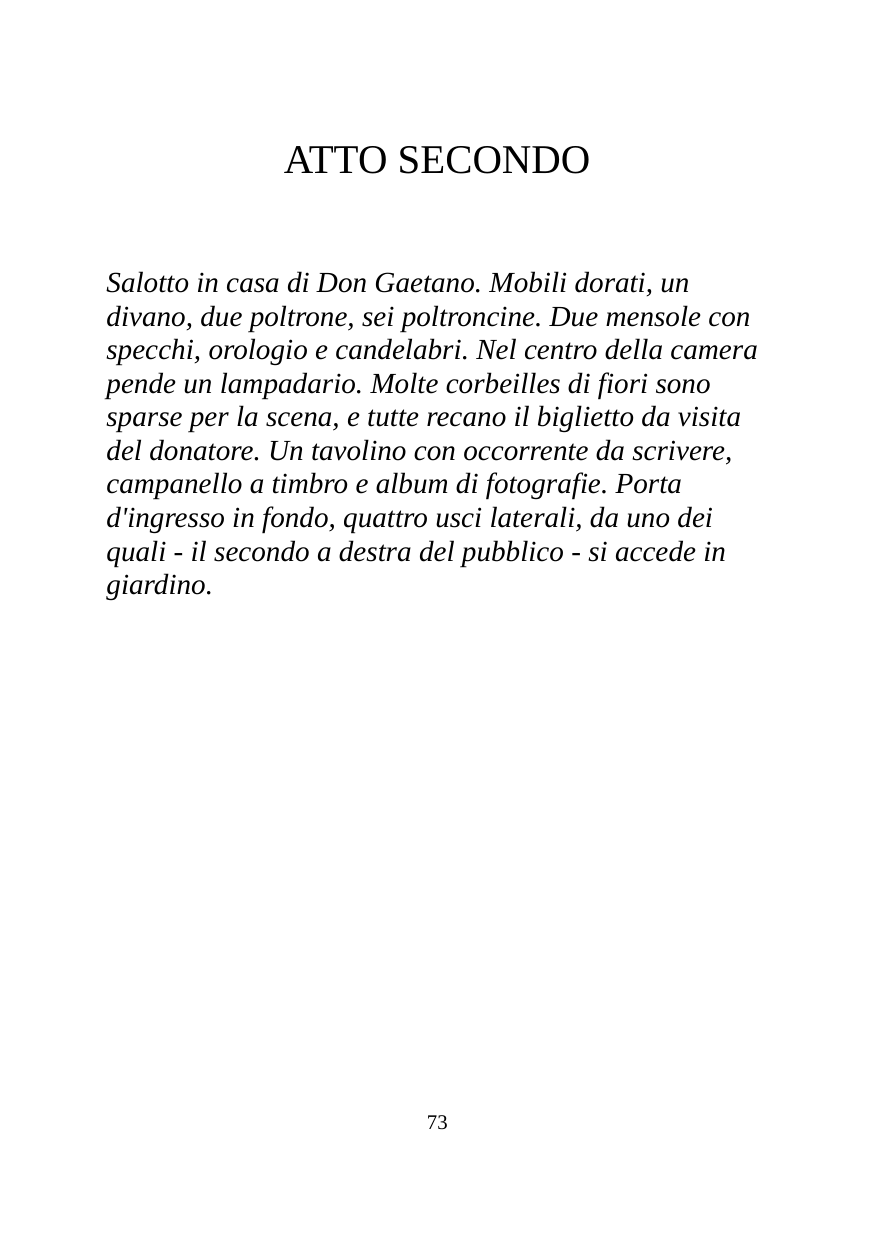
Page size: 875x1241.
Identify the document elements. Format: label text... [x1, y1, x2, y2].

text Salotto in casa di Don Gaetano. Mobili dorati, un divano, due poltrone, sei poltroncine. Due mensole con specchi, orologio e candelabri. Nel centro della camera pende un lampadario. Molte corbeilles di fiori sono sparse per la scena, e tutte recano il biglietto da visita del donatore. Un tavolino con occorrente da scrivere, campanello a timbro e album di fotografie. Porta d'ingresso in fondo, quattro usci laterali, da uno dei quali - il secondo a destra del pubblico - si accede in giardino. [106, 265, 768, 601]
subtitle ATTO SECONDO [106, 136, 768, 183]
